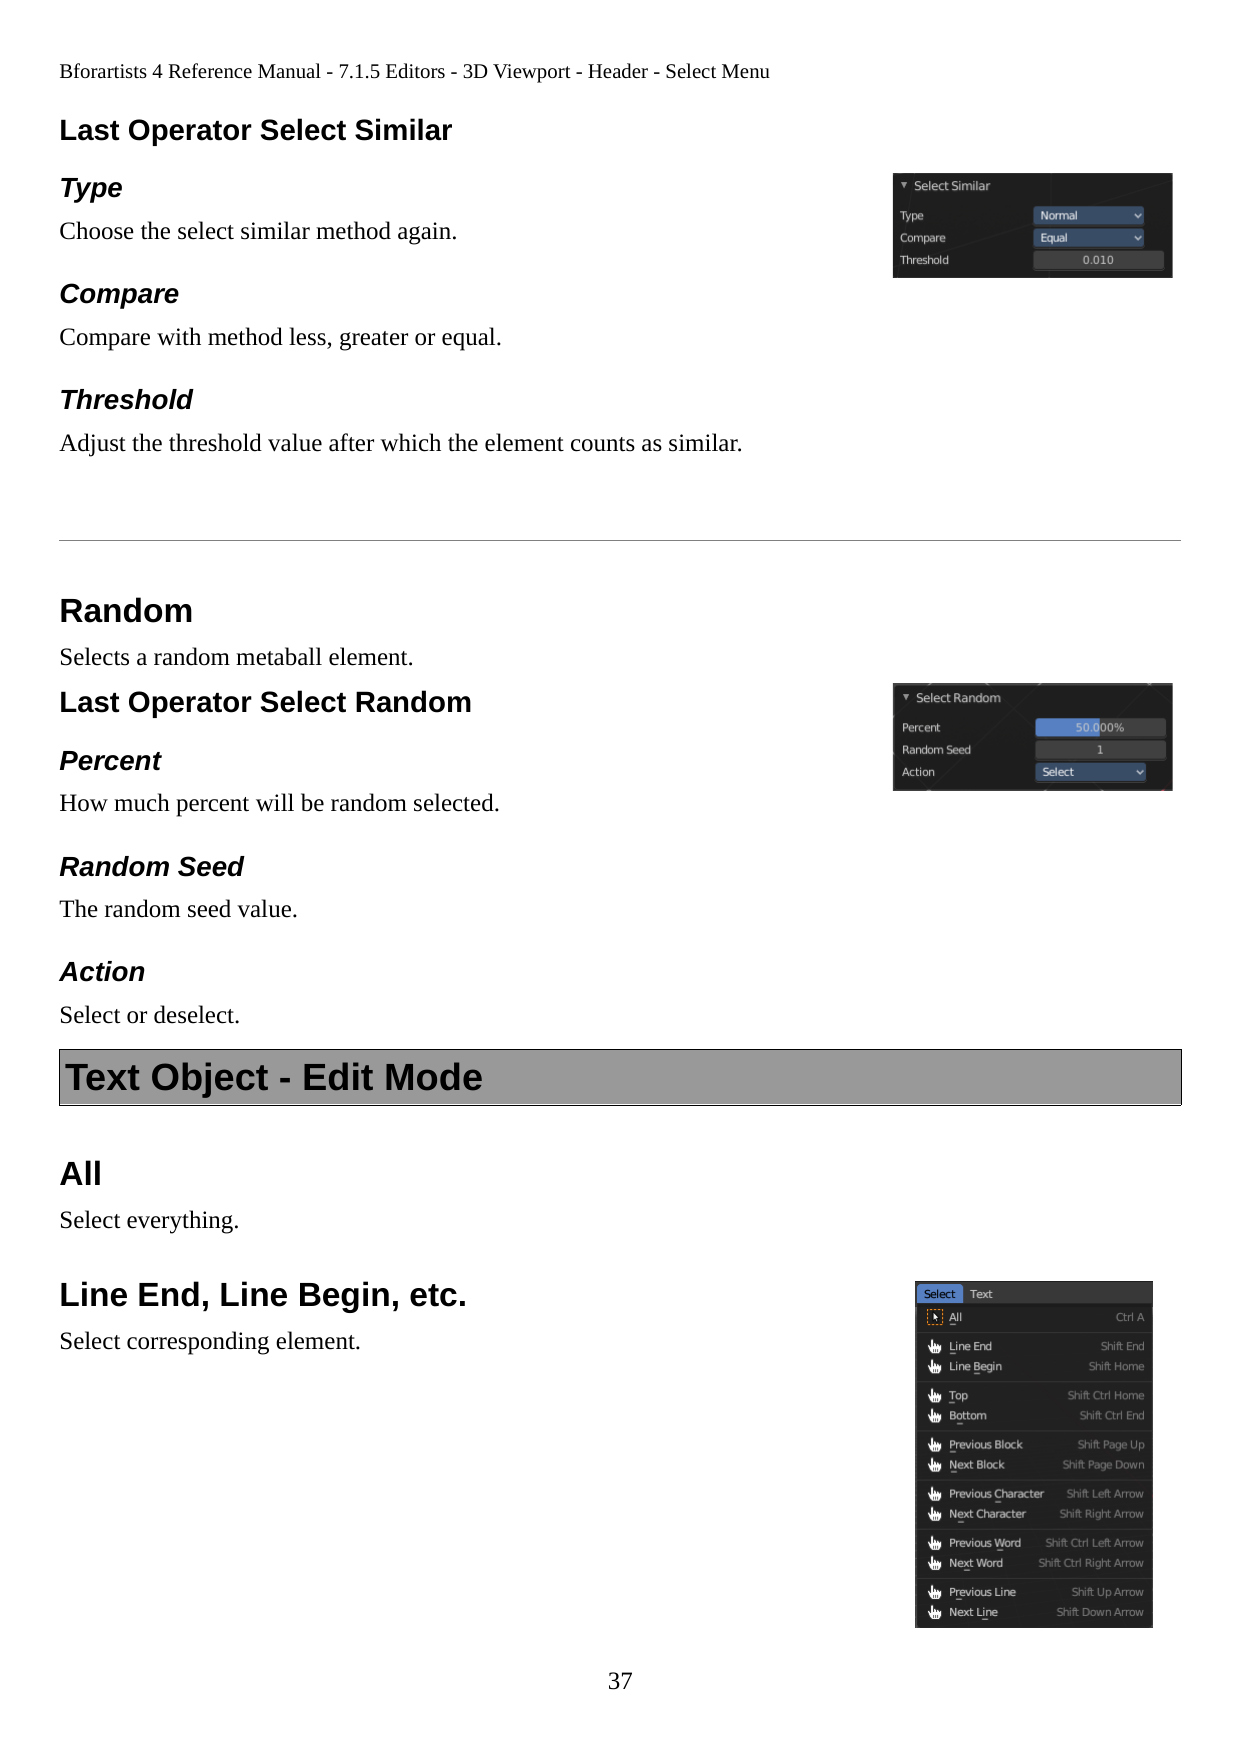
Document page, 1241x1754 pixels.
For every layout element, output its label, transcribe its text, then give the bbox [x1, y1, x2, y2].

text Compare with method less, greater or equal. [59, 322, 1181, 350]
text Select everything. [59, 1205, 1181, 1234]
subtitle Percent [59, 744, 892, 776]
subtitle Last Operator Select Similar [59, 113, 1181, 146]
subtitle All [59, 1154, 1181, 1193]
picture [892, 173, 1173, 278]
subtitle Last Operator Select Random [59, 685, 892, 719]
text Select corresponding element. [59, 1326, 915, 1355]
subtitle Type [59, 171, 1181, 203]
text How much percent will be random selected. [59, 788, 1181, 817]
text Choose the select similar method again. [59, 216, 892, 244]
text Adjust the threshold value after which the element counts as similar. [59, 428, 1181, 456]
text Select or deselect. [59, 1000, 1181, 1029]
table_header Text Object - Edit Mode [60, 1050, 1181, 1104]
subtitle Random Seed [59, 850, 1181, 882]
subtitle Threshold [59, 383, 1181, 415]
subtitle Line End, Line Begin, etc. [59, 1275, 1181, 1314]
text [1153, 1326, 1181, 1355]
text Selects a random metaball element. [59, 642, 1181, 671]
text The random seed value. [59, 894, 1181, 923]
subtitle Random [59, 591, 1181, 629]
picture [892, 683, 1173, 791]
subtitle Action [59, 956, 1181, 988]
picture [915, 1281, 1153, 1628]
subtitle [1173, 744, 1181, 776]
subtitle Compare [59, 277, 1181, 309]
